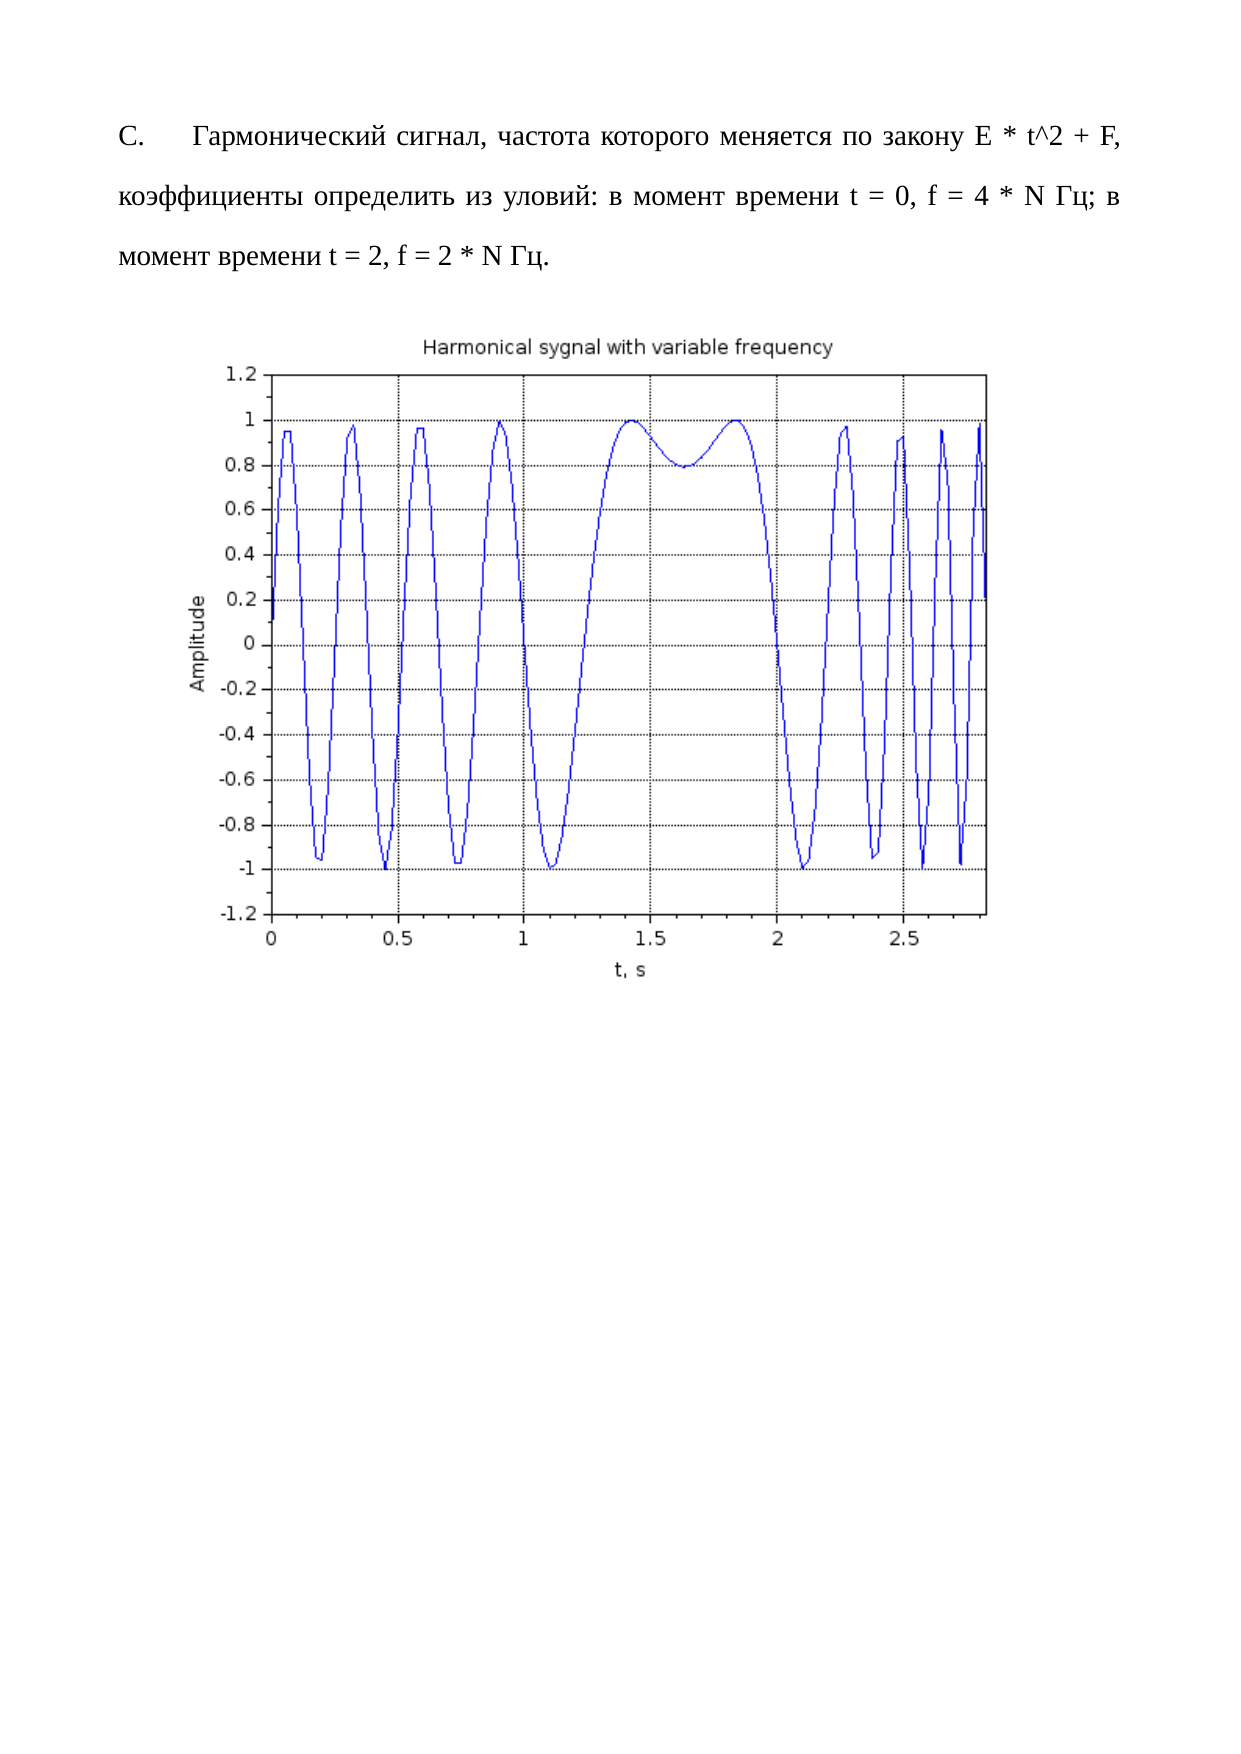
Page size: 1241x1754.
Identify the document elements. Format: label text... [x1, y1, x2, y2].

text C. Гармонический сигнал, частота которого меняется по закону E * t^2 + F, коэффициенты определить из уловий: в момент времени t = 0, f = 4 * N Гц; в момент времени t = 2, f = 2 * N Гц. [118, 118, 1122, 272]
picture [162, 298, 1078, 983]
